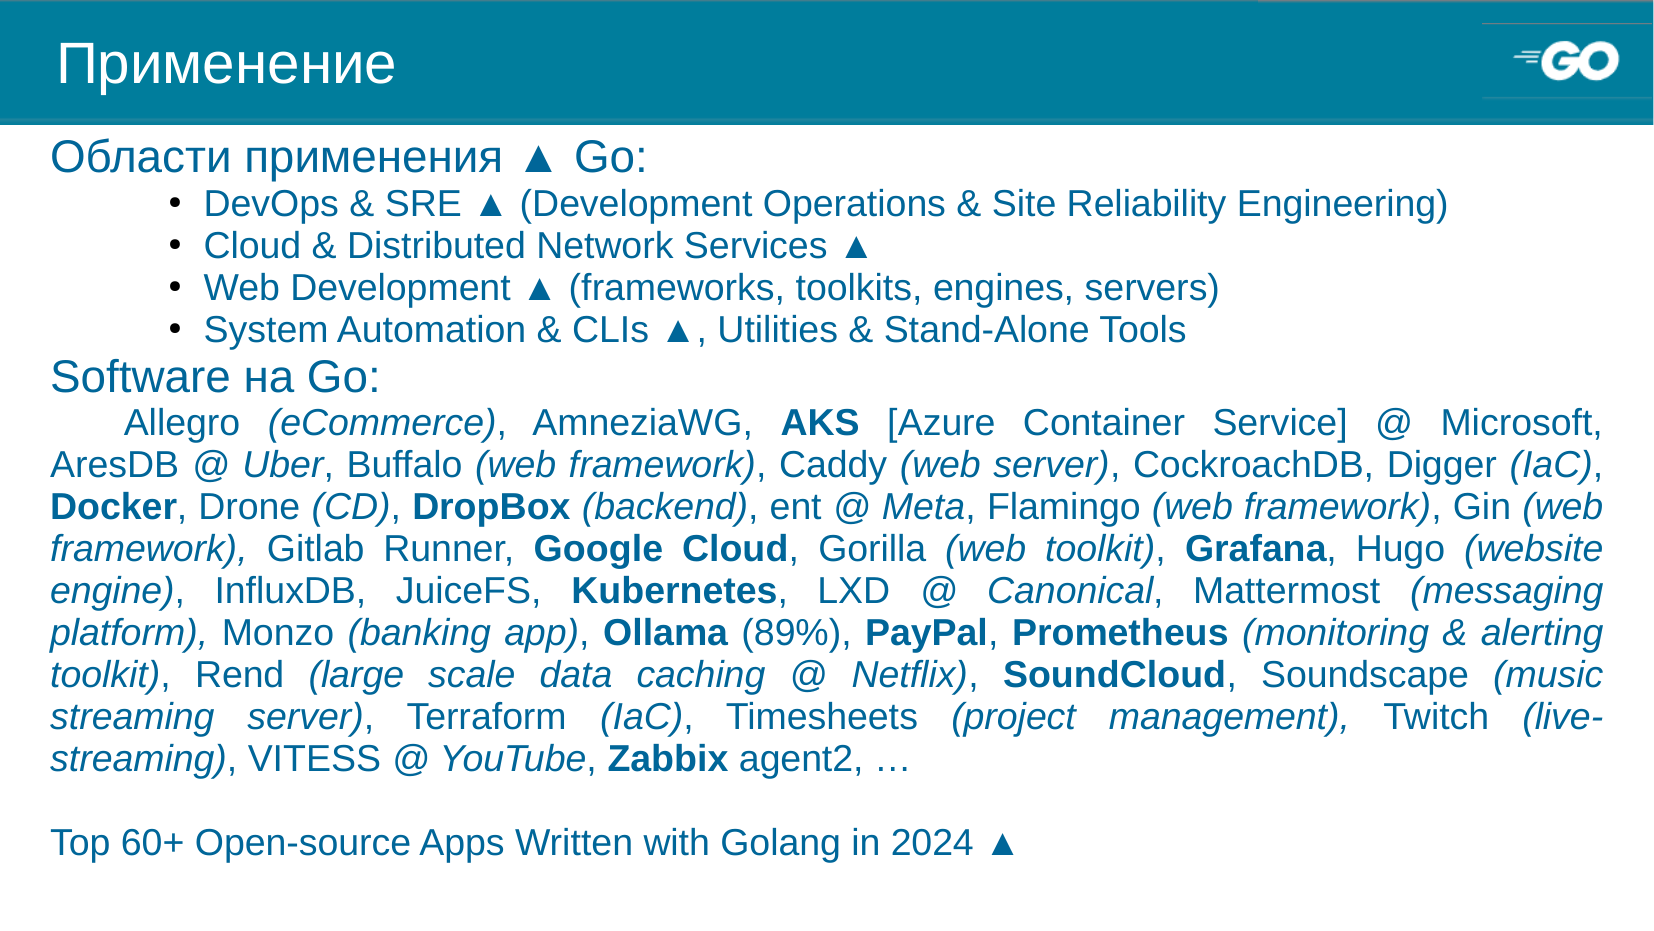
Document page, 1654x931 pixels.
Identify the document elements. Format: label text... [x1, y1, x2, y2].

picture [1542, 41, 1619, 81]
text_box Области применения ▲ Go: DevOps & SRE ▲ (Development Operations & Site Reliability Engineering) Cloud & Distributed Network Services ▲ Web Development ▲ (frameworks, toolkits, engines, servers) System Automation & CLIs ▲, Utilities & Stand-Alone Tools Software на Go: Allegro (eCommerce), AmneziaWG, AKS [Azure Container Service] @ Microsoft, AresDB @ Uber, Buffalo (web framework), Caddy (web server), CockroachDB, Digger (IaC), Docker, Drone (CD), DropBox (backend), ent @ Meta, Flamingo (web framework), Gin (web framework), Gitlab Runner, Google Cloud, Gorilla (web toolkit), Grafana, Hugo (website engine), InfluxDB, JuiceFS, Kubernetes, LXD @ Canonical, Mattermost (messaging platform), Monzo (banking app), Ollama (89%), PayPal, Prometheus (monitoring & alerting toolkit), Rend (large scale data caching @ Netflix), SoundCloud, Soundscape (music streaming server), Terraform (IaC), Timesheets (project management), Twitch (live-streaming), VITESS @ YouTube, Zabbix agent2, … Top 60+ Open-source Apps Written with Golang in 2024 ▲ [35, 124, 1619, 898]
text_box Применение [41, 23, 1495, 104]
